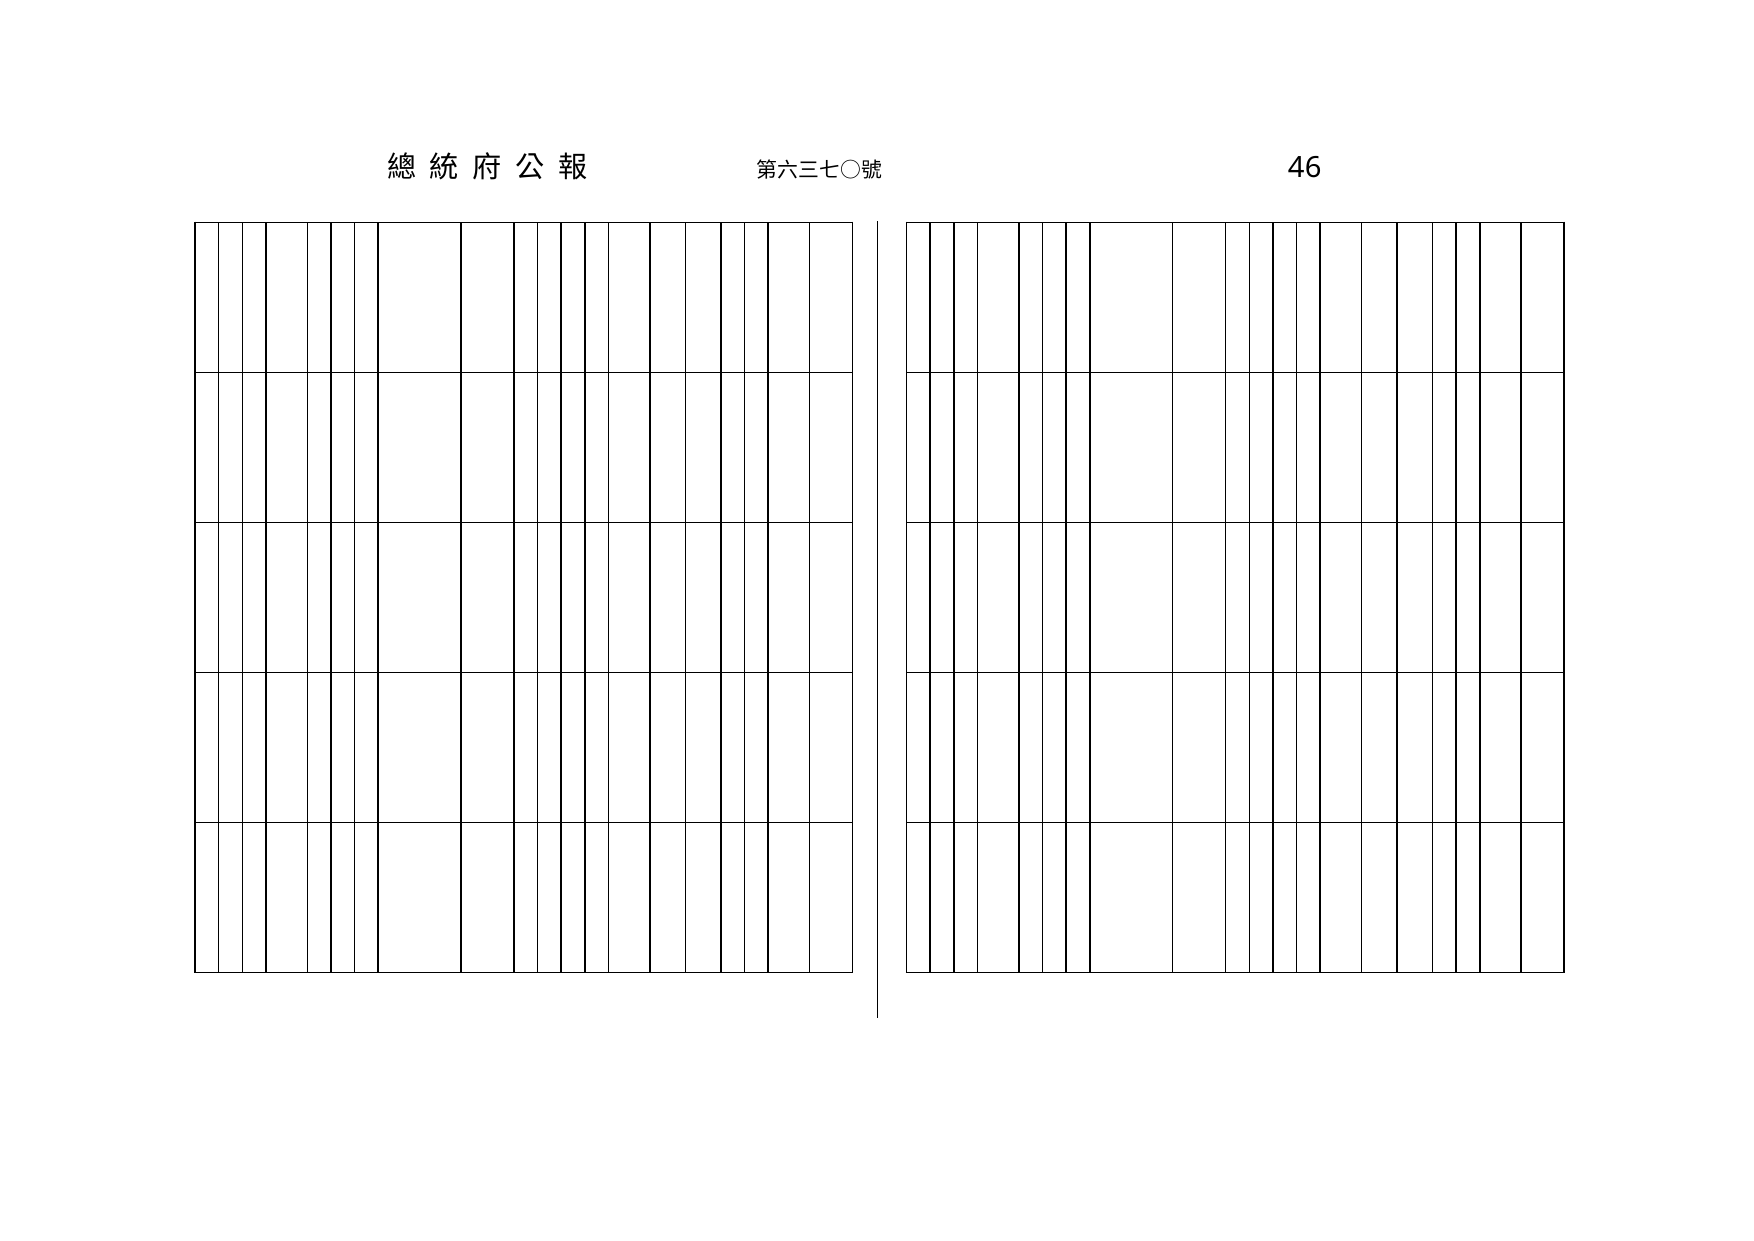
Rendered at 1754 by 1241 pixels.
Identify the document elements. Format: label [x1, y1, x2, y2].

table_cell [686, 823, 720, 972]
table_cell [810, 823, 852, 972]
table_cell [538, 523, 560, 672]
table_cell [219, 523, 242, 672]
table_cell [1020, 223, 1042, 372]
table_cell [907, 223, 929, 372]
table_cell [651, 673, 685, 822]
table_cell [810, 223, 852, 372]
table_cell [769, 373, 809, 522]
table_cell [586, 373, 608, 522]
table_cell [538, 223, 560, 372]
table_cell [978, 373, 1018, 522]
table_cell [538, 673, 560, 822]
table_cell [267, 673, 307, 822]
table_cell [651, 523, 685, 672]
table_cell [1481, 373, 1520, 522]
table_cell [769, 523, 809, 672]
table_cell [1274, 223, 1296, 372]
table_cell [243, 223, 265, 372]
table_cell [609, 223, 649, 372]
table_cell [931, 823, 953, 972]
table_cell [1481, 823, 1520, 972]
table_cell [651, 373, 685, 522]
table_cell [196, 673, 218, 822]
table_cell [1043, 823, 1065, 972]
table_cell [810, 673, 852, 822]
table_cell [769, 823, 809, 972]
table_cell [332, 523, 354, 672]
table_cell [243, 373, 265, 522]
table_cell [562, 373, 584, 522]
table_cell [462, 223, 513, 372]
table_cell [1091, 673, 1172, 822]
table_cell [267, 523, 307, 672]
table_cell [931, 673, 953, 822]
table_cell [308, 373, 330, 522]
table_cell [219, 823, 242, 972]
table_cell [379, 223, 460, 372]
table_cell [1274, 373, 1296, 522]
table_cell [1321, 373, 1361, 522]
table_cell [931, 523, 953, 672]
table_cell [1043, 223, 1065, 372]
table_cell [1481, 673, 1520, 822]
table_cell [332, 223, 354, 372]
table_cell [1457, 373, 1479, 522]
table_cell [810, 373, 852, 522]
table_cell [609, 373, 649, 522]
table_cell [686, 373, 720, 522]
table_cell [1362, 823, 1396, 972]
table_cell [308, 823, 330, 972]
table_cell [1433, 223, 1455, 372]
table_cell [538, 373, 560, 522]
table_cell [308, 223, 330, 372]
table_cell [686, 223, 720, 372]
table_cell [1433, 673, 1455, 822]
table_cell [1362, 673, 1396, 822]
table_cell [1020, 823, 1042, 972]
table_cell [722, 673, 744, 822]
table_cell [745, 673, 767, 822]
table_cell [1250, 373, 1272, 522]
table_cell [355, 373, 377, 522]
table_cell [1067, 673, 1089, 822]
table_cell [1522, 373, 1563, 522]
table_cell [515, 673, 537, 822]
table_cell [686, 523, 720, 672]
table_cell [907, 673, 929, 822]
table_cell [586, 823, 608, 972]
table_cell [515, 523, 537, 672]
table_cell [722, 823, 744, 972]
table_cell [1362, 223, 1396, 372]
table_cell [810, 523, 852, 672]
table_cell [609, 523, 649, 672]
table_cell [1020, 673, 1042, 822]
table_cell [1362, 373, 1396, 522]
table_cell [379, 373, 460, 522]
table_cell [219, 223, 242, 372]
table_cell [355, 673, 377, 822]
table_cell [1226, 223, 1249, 372]
table_cell [308, 523, 330, 672]
table_cell [1250, 523, 1272, 672]
table_cell [515, 823, 537, 972]
table_cell [332, 823, 354, 972]
table_cell [686, 673, 720, 822]
table_cell [1433, 373, 1455, 522]
table_cell [562, 823, 584, 972]
table_cell [1433, 823, 1455, 972]
table_cell [1173, 523, 1225, 672]
table_cell [1481, 223, 1520, 372]
table_cell [1274, 673, 1296, 822]
table_cell [1481, 523, 1520, 672]
table_cell [562, 223, 584, 372]
table_cell [1433, 523, 1455, 672]
table_cell [1274, 523, 1296, 672]
table_cell [586, 223, 608, 372]
table_cell [1398, 523, 1432, 672]
table_cell [196, 373, 218, 522]
table_cell [562, 523, 584, 672]
table_cell [1043, 373, 1065, 522]
table_cell [1297, 523, 1319, 672]
table_cell [355, 823, 377, 972]
table_cell [1274, 823, 1296, 972]
table_cell [955, 823, 977, 972]
table_cell [462, 823, 513, 972]
table_cell [722, 223, 744, 372]
table_cell [1321, 523, 1361, 672]
table_cell [267, 823, 307, 972]
table_cell [196, 823, 218, 972]
table_cell [1067, 223, 1089, 372]
table_cell [907, 523, 929, 672]
table_cell [355, 523, 377, 672]
table_cell [308, 673, 330, 822]
table_cell [722, 373, 744, 522]
table_cell [462, 673, 513, 822]
table_cell [1067, 373, 1089, 522]
table_cell [1522, 523, 1563, 672]
table_cell [931, 373, 953, 522]
table_cell [978, 523, 1018, 672]
table_cell [1457, 523, 1479, 672]
table_cell [1091, 223, 1172, 372]
table_cell [1321, 673, 1361, 822]
table_cell [267, 223, 307, 372]
table_cell [1091, 523, 1172, 672]
table_cell [1398, 673, 1432, 822]
table_cell [332, 673, 354, 822]
table_cell [379, 823, 460, 972]
table_cell [651, 823, 685, 972]
table_cell [1226, 673, 1249, 822]
table_cell [1020, 373, 1042, 522]
table_cell [379, 673, 460, 822]
table_cell [219, 673, 242, 822]
table_cell [955, 523, 977, 672]
table_cell [243, 673, 265, 822]
table_cell [1226, 523, 1249, 672]
table_cell [1250, 823, 1272, 972]
table_cell [907, 373, 929, 522]
table_cell [1297, 223, 1319, 372]
table_cell [651, 223, 685, 372]
table_cell [1362, 523, 1396, 672]
table_cell [978, 823, 1018, 972]
table_cell [1091, 823, 1172, 972]
table_cell [1398, 223, 1432, 372]
table_cell [515, 373, 537, 522]
table_cell [955, 373, 977, 522]
table_cell [978, 223, 1018, 372]
table_cell [562, 673, 584, 822]
table_cell [1067, 823, 1089, 972]
table_cell [1457, 823, 1479, 972]
table_cell [1020, 523, 1042, 672]
table_cell [1398, 373, 1432, 522]
table_cell [1297, 373, 1319, 522]
table_cell [769, 673, 809, 822]
table_cell [1043, 673, 1065, 822]
table_cell [978, 673, 1018, 822]
table_cell [332, 373, 354, 522]
table_cell [462, 523, 513, 672]
table_cell [243, 523, 265, 672]
table_cell [462, 373, 513, 522]
table_cell [722, 523, 744, 672]
table_cell [1522, 223, 1563, 372]
table_cell [1226, 823, 1249, 972]
table_cell [515, 223, 537, 372]
table_cell [769, 223, 809, 372]
table_cell [1522, 673, 1563, 822]
table_cell [379, 523, 460, 672]
table_cell [1250, 673, 1272, 822]
table_cell [586, 673, 608, 822]
table_cell [931, 223, 953, 372]
table_cell [1457, 223, 1479, 372]
table_cell [955, 223, 977, 372]
table_cell [907, 823, 929, 972]
table_cell [1226, 373, 1249, 522]
table_cell [1398, 823, 1432, 972]
table_cell [1173, 673, 1225, 822]
table_cell [196, 523, 218, 672]
table_cell [745, 223, 767, 372]
table_cell [1321, 223, 1361, 372]
table_cell [267, 373, 307, 522]
table_cell [355, 223, 377, 372]
table_cell [1297, 673, 1319, 822]
table_cell [745, 373, 767, 522]
table_cell [1043, 523, 1065, 672]
table_cell [745, 523, 767, 672]
table_cell [1173, 823, 1225, 972]
table_cell [1250, 223, 1272, 372]
table_cell [1173, 373, 1225, 522]
table_cell [243, 823, 265, 972]
table_cell [196, 223, 218, 372]
table_cell [745, 823, 767, 972]
table_cell [538, 823, 560, 972]
table_cell [1067, 523, 1089, 672]
table_cell [1297, 823, 1319, 972]
table_cell [955, 673, 977, 822]
table_cell [1457, 673, 1479, 822]
table_cell [586, 523, 608, 672]
table_cell [1173, 223, 1225, 372]
table_cell [219, 373, 242, 522]
table_cell [1321, 823, 1361, 972]
table_cell [609, 823, 649, 972]
table_cell [609, 673, 649, 822]
table_cell [1091, 373, 1172, 522]
table_cell [1522, 823, 1563, 972]
